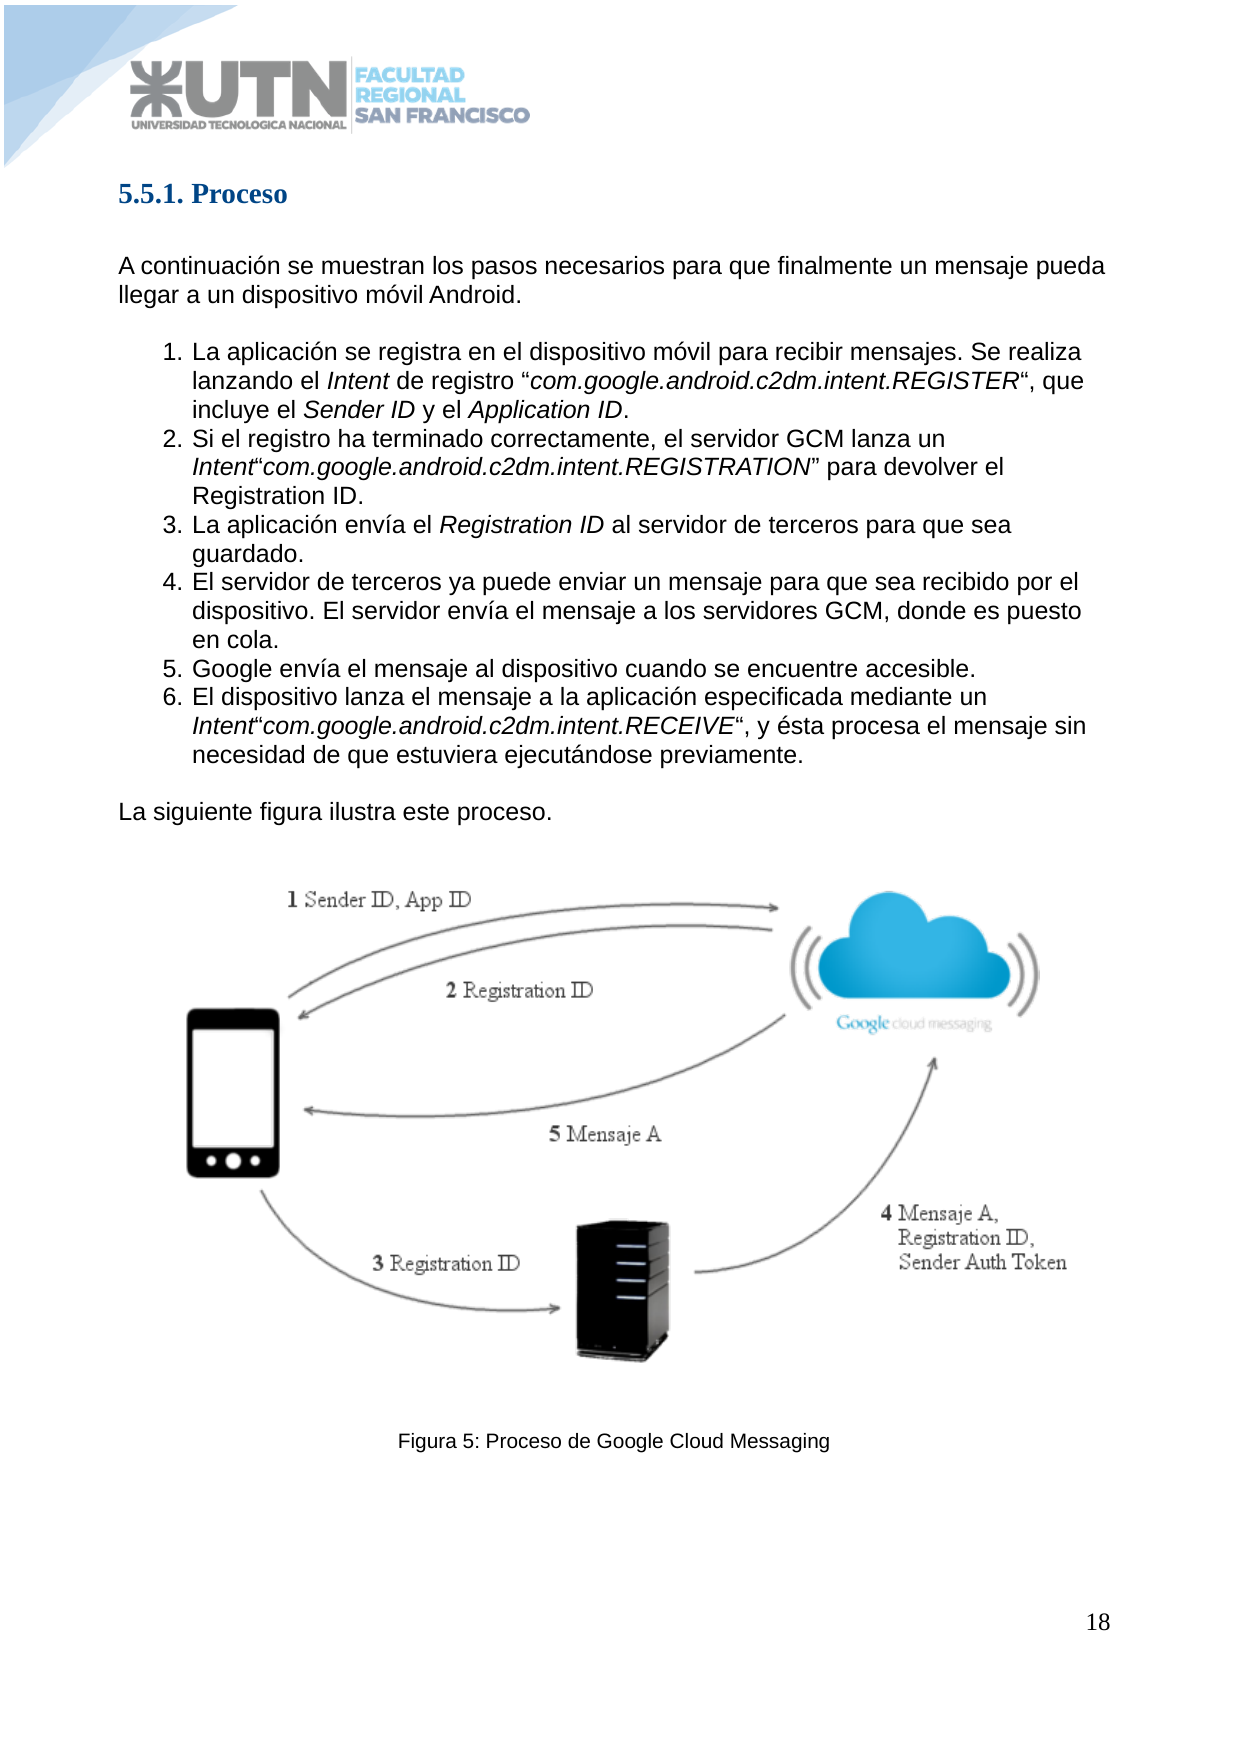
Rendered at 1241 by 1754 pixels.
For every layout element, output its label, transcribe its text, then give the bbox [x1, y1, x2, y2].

subtitle 5.5.1. Proceso [118, 176, 1110, 210]
text A continuación se muestran los pasos necesarios para que finalmente un mensaje pueda llegar a un dispositivo móvil Android. [118, 251, 1110, 309]
picture [3, 5, 532, 169]
list Google envía el mensaje al dispositivo cuando se encuentre accesible. [162, 654, 1110, 682]
text La siguiente figura ilustra este proceso. [118, 797, 1110, 826]
list El servidor de terceros ya puede enviar un mensaje para que sea recibido por el dispositivo. El servidor envía el mensaje a los servidores GCM, donde es puesto en cola. [162, 567, 1110, 654]
list El dispositivo lanza el mensaje a la aplicación especificada mediante un Intent“com.google.android.c2dm.intent.RECEIVE“, y ésta procesa el mensaje sin necesidad de que estuviera ejecutándose previamente. [162, 682, 1110, 769]
list Si el registro ha terminado correctamente, el servidor GCM lanza un Intent“com.google.android.c2dm.intent.REGISTRATION” para devolver el Registration ID. [162, 424, 1110, 510]
text Figura 5: Proceso de Google Cloud Messaging [118, 1429, 1110, 1452]
list La aplicación se registra en el dispositivo móvil para recibir mensajes. Se realiza lanzando el Intent de registro “com.google.android.c2dm.intent.REGISTER“, que incluye el Sender ID y el Application ID. [162, 337, 1110, 424]
picture [112, 855, 1117, 1429]
list La aplicación envía el Registration ID al servidor de terceros para que sea guardado. [162, 510, 1110, 567]
